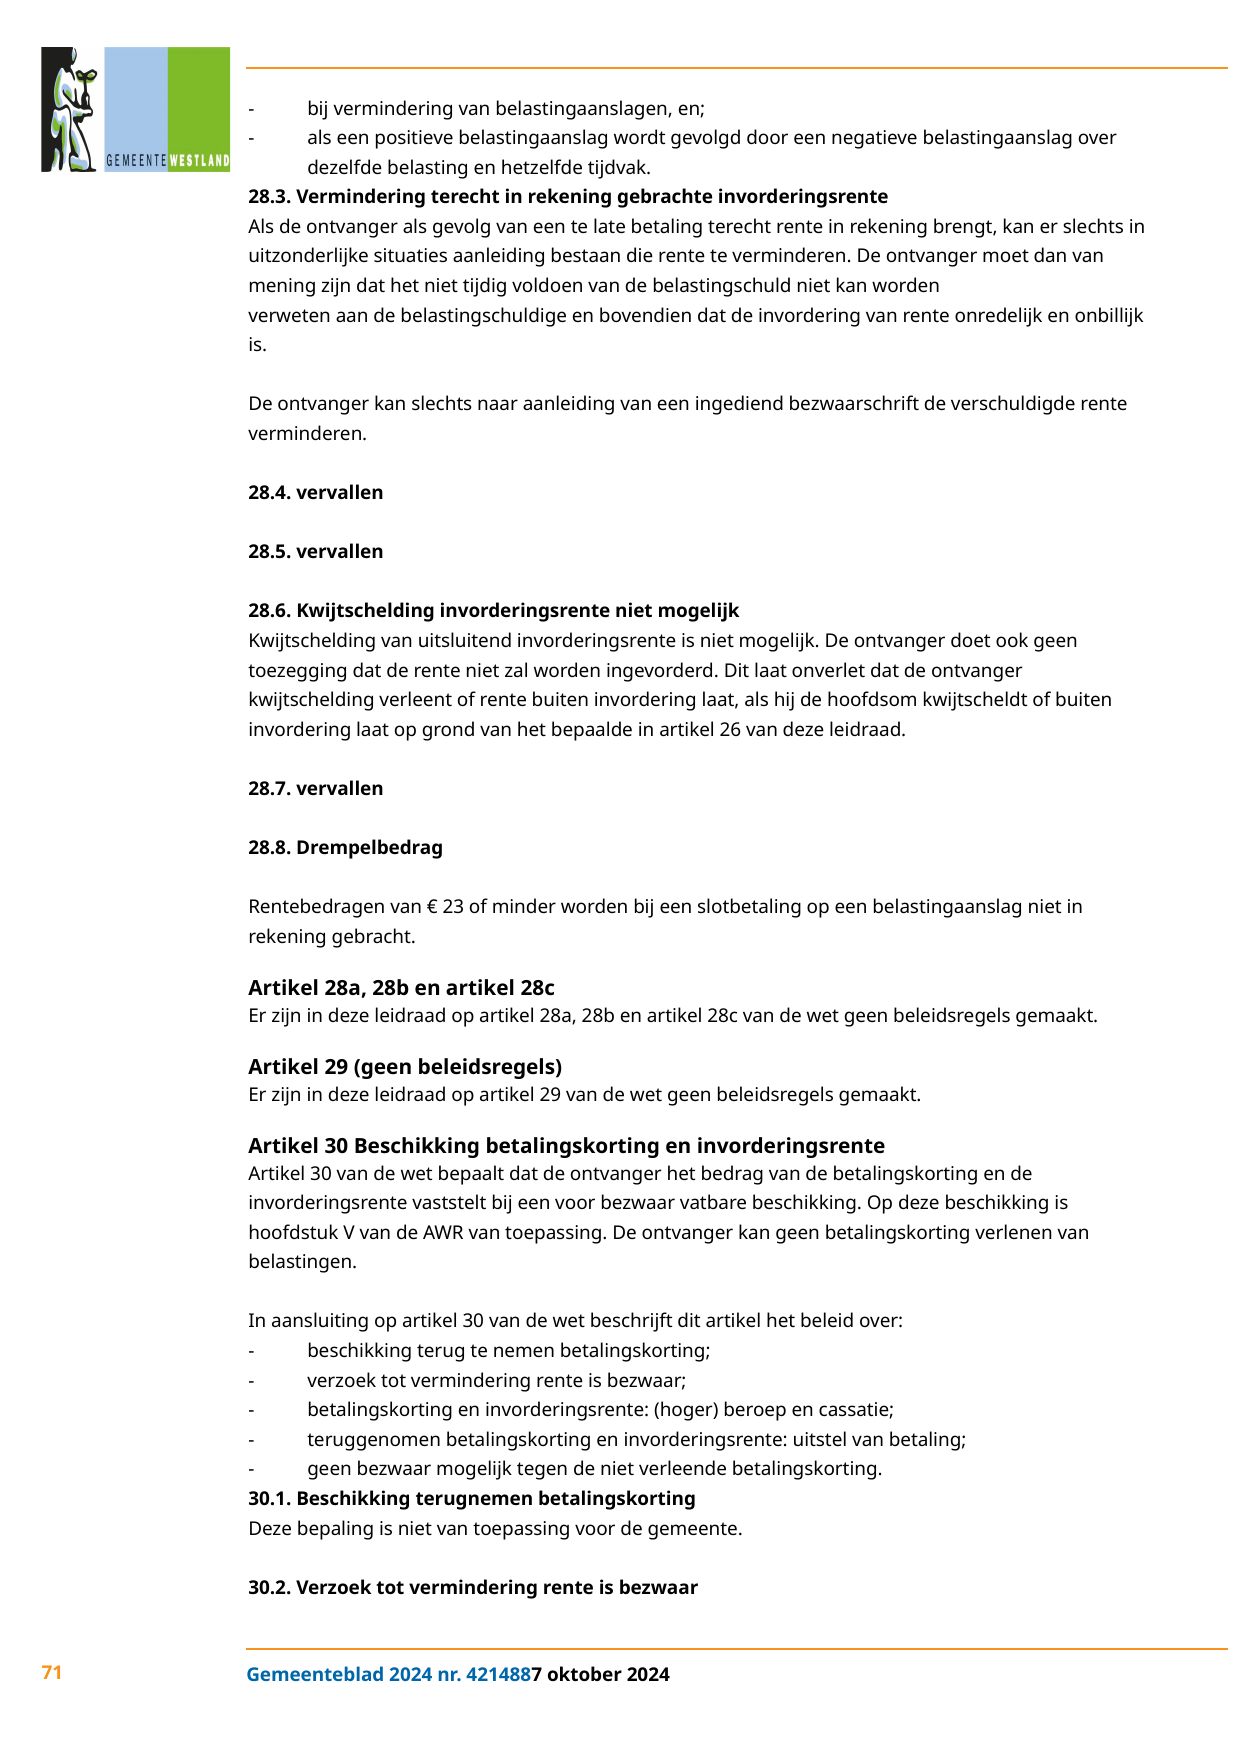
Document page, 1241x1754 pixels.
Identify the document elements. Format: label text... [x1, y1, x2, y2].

list geen bezwaar mogelijk tegen de niet verleende betalingskorting. [248, 1456, 1152, 1481]
text verweten aan de belastingschuldige en bovendien dat de invordering van rente onredelijk en onbillijk is. [248, 302, 1152, 357]
text 30.1. Beschikking terugnemen betalingskorting [248, 1485, 1152, 1511]
text 28.6. Kwijtschelding invorderingsrente niet mogelijk [248, 598, 1152, 623]
list als een positieve belastingaanslag wordt gevolgd door een negatieve belastingaanslag over dezelfde belasting en hetzelfde tijdvak. [248, 124, 1152, 180]
text Artikel 28a, 28b en artikel 28c [248, 973, 1152, 1002]
list verzoek tot vermindering rente is bezwaar; [248, 1367, 1152, 1392]
text Artikel 30 van de wet bepaalt dat de ontvanger het bedrag van de betalingskorting en de invorderingsrente vaststelt bij een voor bezwaar vatbare beschikking. Op deze beschikking is hoofdstuk V van de AWR van toepassing. De ontvanger kan geen betalingskorting verlenen van belastingen. [248, 1160, 1152, 1274]
text Er zijn in deze leidraad op artikel 29 van de wet geen beleidsregels gemaakt. [248, 1081, 1152, 1107]
text In aansluiting op artikel 30 van de wet beschrijft dit artikel het beleid over: [248, 1308, 1152, 1333]
text Als de ontvanger als gevolg van een te late betaling terecht rente in rekening brengt, kan er slechts in uitzonderlijke situaties aanleiding bestaan die rente te verminderen. De ontvanger moet dan van mening zijn dat het niet tijdig voldoen van de belastingschuld niet kan worden [248, 213, 1152, 298]
text 28.5. vervallen [248, 538, 1152, 564]
text 28.7. vervallen [248, 775, 1152, 801]
text Rentebedragen van € 23 of minder worden bij een slotbetaling op een belastingaanslag niet in rekening gebracht. [248, 893, 1152, 949]
text 28.8. Drempelbedrag [248, 834, 1152, 860]
list betalingskorting en invorderingsrente: (hoger) beroep en cassatie; [248, 1396, 1152, 1422]
text 28.3. Vermindering terecht in rekening gebrachte invorderingsrente [248, 183, 1152, 209]
list bij vermindering van belastingaanslagen, en; [248, 95, 1152, 121]
text Deze bepaling is niet van toepassing voor de gemeente. [248, 1515, 1152, 1540]
text Artikel 30 Beschikking betalingskorting en invorderingsrente [248, 1131, 1152, 1160]
list beschikking terug te nemen betalingskorting; [248, 1337, 1152, 1363]
text Kwijtschelding van uitsluitend invorderingsrente is niet mogelijk. De ontvanger doet ook geen toezegging dat de rente niet zal worden ingevorderd. Dit laat onverlet dat de ontvanger kwijtschelding verleent of rente buiten invordering laat, als hij de hoofdsom kwijtscheldt of buiten invordering laat op grond van het bepaalde in artikel 26 van deze leidraad. [248, 627, 1152, 742]
text De ontvanger kan slechts naar aanleiding van een ingediend bezwaarschrift de verschuldigde rente verminderen. [248, 391, 1152, 446]
text 28.4. vervallen [248, 479, 1152, 505]
list teruggenomen betalingskorting en invorderingsrente: uitstel van betaling; [248, 1426, 1152, 1452]
text Artikel 29 (geen beleidsregels) [248, 1052, 1152, 1081]
text 30.2. Verzoek tot vermindering rente is bezwaar [248, 1574, 1152, 1599]
text Er zijn in deze leidraad op artikel 28a, 28b en artikel 28c van de wet geen beleidsregels gemaakt. [248, 1002, 1152, 1028]
picture [41, 47, 231, 172]
